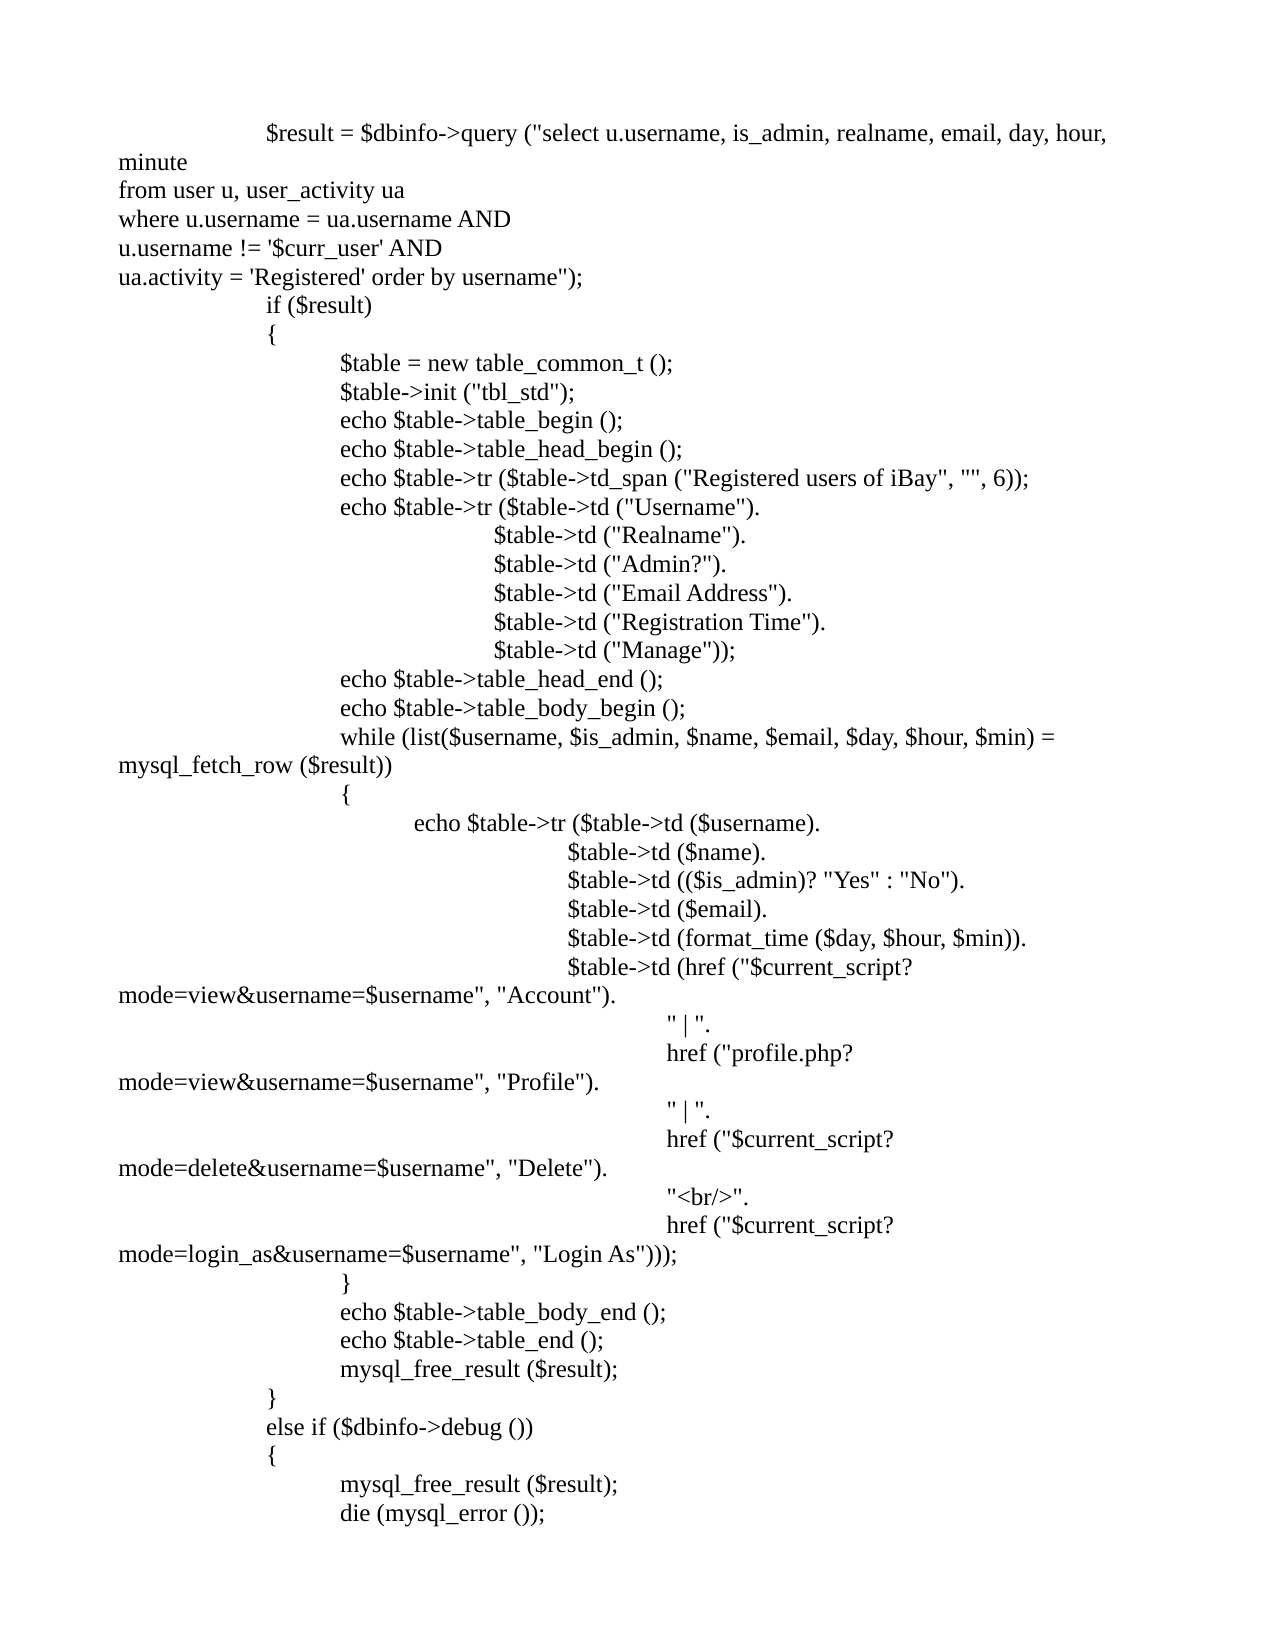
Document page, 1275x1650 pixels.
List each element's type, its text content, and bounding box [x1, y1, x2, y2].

text $table->td ("Email Address"). [118, 578, 1157, 607]
text $table->td (format_time ($day, $hour, $min)). [118, 923, 1157, 952]
text $table->init ("tbl_std"); [118, 377, 1157, 406]
text echo $table->table_body_end (); [118, 1297, 1157, 1326]
text " | ". [118, 1009, 1157, 1038]
text $table->td ("Registration Time"). [118, 607, 1157, 636]
text href ("profile.php?mode=view&username=$username", "Profile"). [118, 1038, 1157, 1096]
text $table->td (($is_admin)? "Yes" : "No"). [118, 866, 1157, 894]
text mysql_free_result ($result); [118, 1469, 1157, 1498]
text { [118, 779, 1157, 808]
text href ("$current_script?mode=login_as&username=$username", "Login As"))); [118, 1211, 1157, 1268]
text "<br/>". [118, 1182, 1157, 1211]
text echo $table->table_end (); [118, 1326, 1157, 1354]
text $table->td ("Manage")); [118, 636, 1157, 664]
text echo $table->tr ($table->td ($username). [118, 808, 1157, 837]
text while (list($username, $is_admin, $name, $email, $day, $hour, $min) = mysql_fetch_row ($result)) [118, 722, 1157, 779]
text $table->td ("Admin?"). [118, 549, 1157, 578]
text } [118, 1268, 1157, 1297]
text $result = $dbinfo->query ("select u.username, is_admin, realname, email, day, hour, minute [118, 118, 1157, 176]
text $table->td ("Realname"). [118, 521, 1157, 549]
text echo $table->table_head_end (); [118, 664, 1157, 693]
text " | ". [118, 1096, 1157, 1124]
text $table->td ($email). [118, 894, 1157, 923]
text { [118, 319, 1157, 348]
text } [118, 1383, 1157, 1412]
text u.username != '$curr_user' AND [118, 233, 1157, 262]
text echo $table->tr ($table->td ("Username"). [118, 492, 1157, 521]
text from user u, user_activity ua [118, 176, 1157, 204]
text echo $table->table_body_begin (); [118, 693, 1157, 722]
text if ($result) [118, 291, 1157, 319]
text echo $table->tr ($table->td_span ("Registered users of iBay", "", 6)); [118, 463, 1157, 492]
text else if ($dbinfo->debug ()) [118, 1412, 1157, 1441]
text { [118, 1441, 1157, 1469]
text $table->td ($name). [118, 837, 1157, 866]
text $table->td (href ("$current_script?mode=view&username=$username", "Account"). [118, 952, 1157, 1009]
text echo $table->table_head_begin (); [118, 434, 1157, 463]
text mysql_free_result ($result); [118, 1354, 1157, 1383]
text ua.activity = 'Registered' order by username"); [118, 262, 1157, 291]
text die (mysql_error ()); [118, 1498, 1157, 1527]
text href ("$current_script?mode=delete&username=$username", "Delete"). [118, 1124, 1157, 1182]
text where u.username = ua.username AND [118, 204, 1157, 233]
text echo $table->table_begin (); [118, 406, 1157, 434]
text $table = new table_common_t (); [118, 348, 1157, 377]
